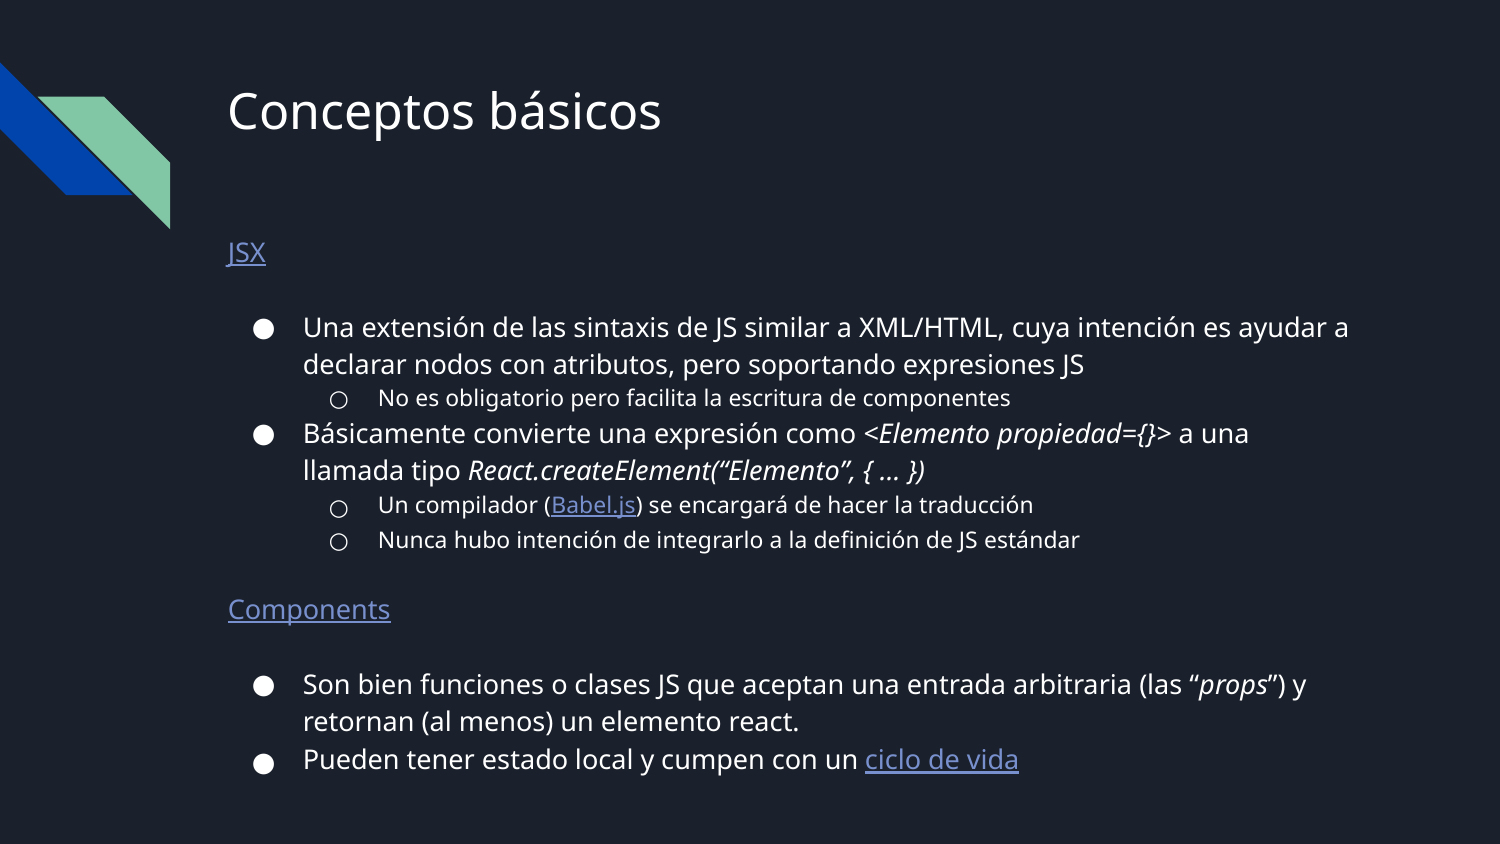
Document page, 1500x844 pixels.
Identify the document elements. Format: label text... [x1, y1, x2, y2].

title Conceptos básicos [212, 64, 1368, 214]
list JSX Una extensión de las sintaxis de JS similar a XML/HTML, cuya intención es ayudar a declarar nodos con atributos, pero soportando expresiones JS No es obligatorio pero facilita la escritura de componentes Básicamente convierte una expresión como <Elemento propiedad={}> a una llamada tipo React.createElement(“Elemento”, { … }) Un compilador (Babel.js) se encargará de hacer la traducción Nunca hubo intención de integrarlo a la definición de JS estándar Components Son bien funciones o clases JS que aceptan una entrada arbitraria (las “props”) y retornan (al menos) un elemento react. Pueden tener estado local y cumpen con un ciclo de vida [212, 214, 1368, 783]
